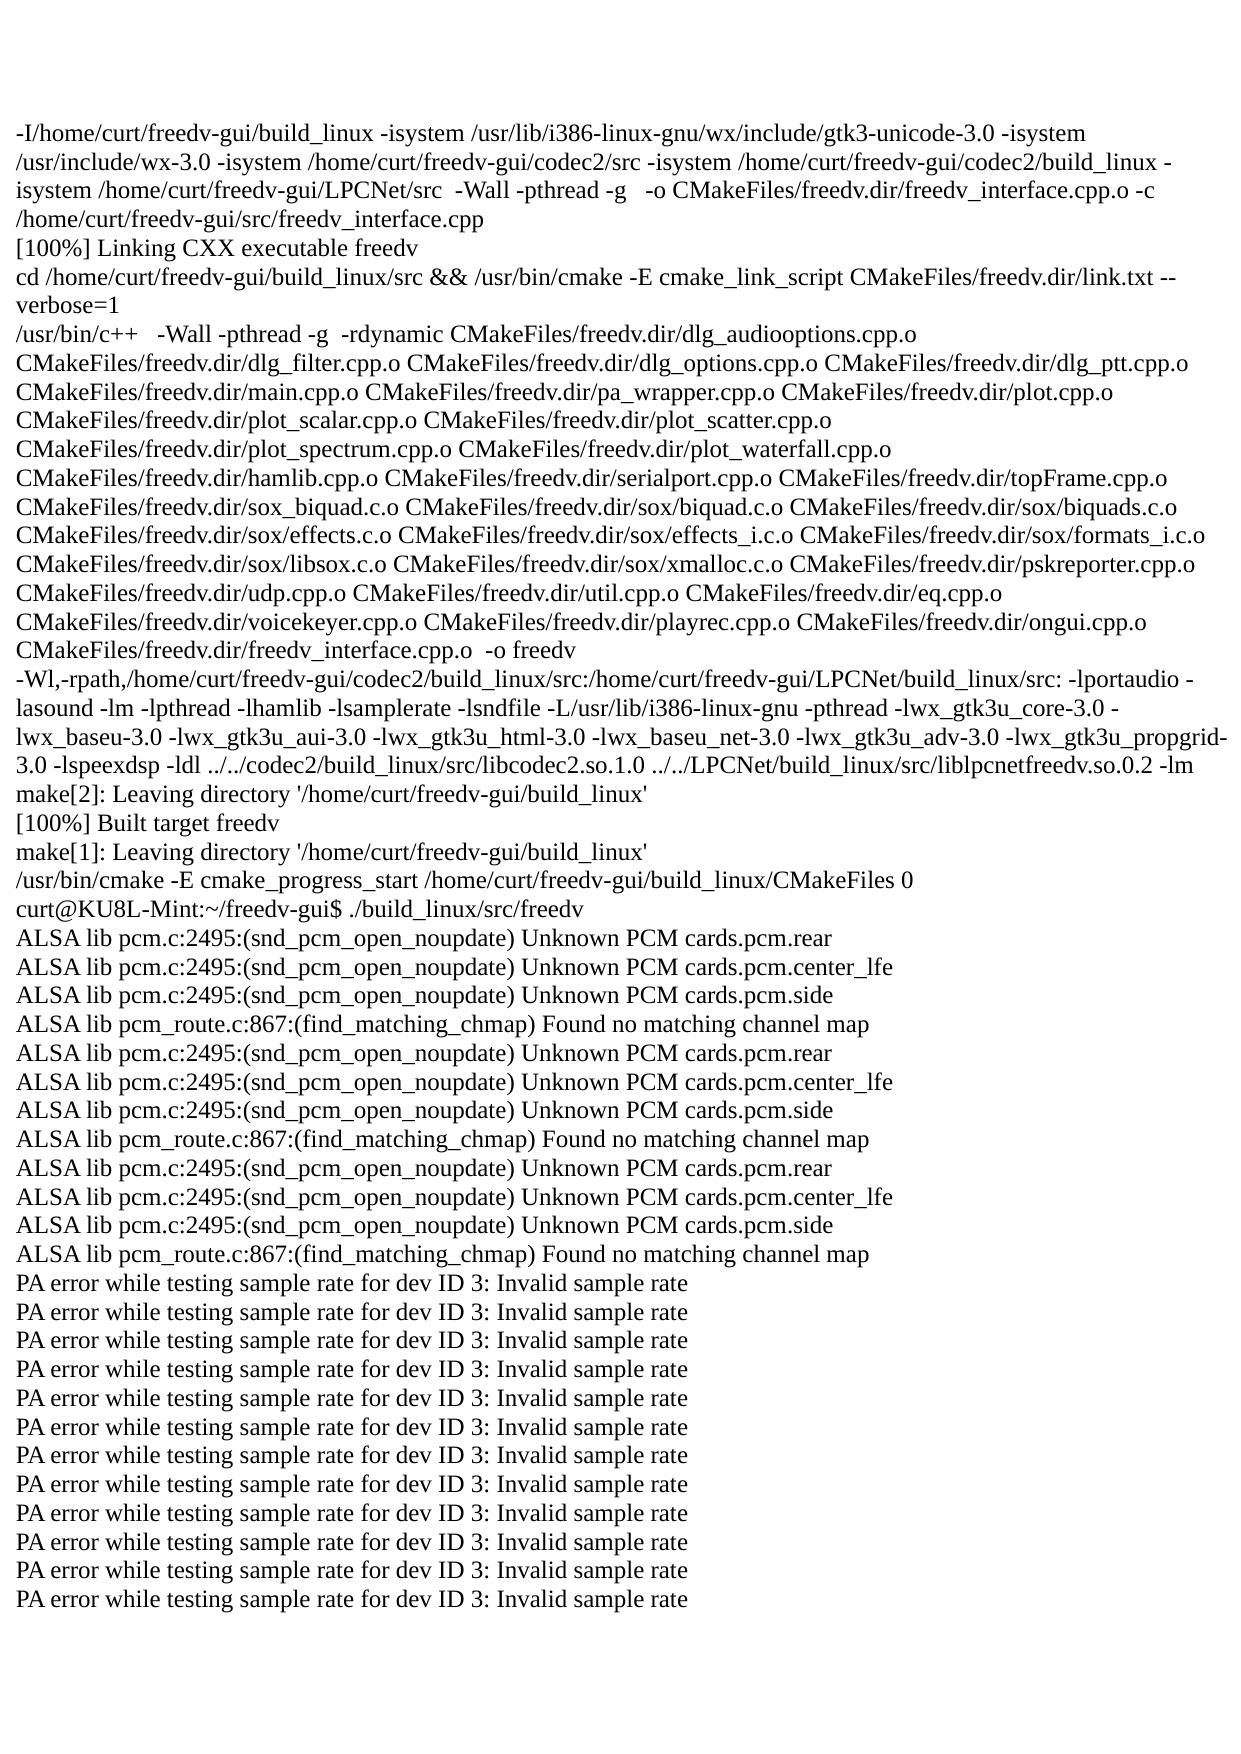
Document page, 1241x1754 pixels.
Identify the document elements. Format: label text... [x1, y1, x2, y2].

text PA error while testing sample rate for dev ID 3: Invalid sample rate [16, 1354, 1234, 1383]
text ALSA lib pcm.c:2495:(snd_pcm_open_noupdate) Unknown PCM cards.pcm.rear [16, 923, 1234, 952]
text PA error while testing sample rate for dev ID 3: Invalid sample rate [16, 1584, 1234, 1613]
text PA error while testing sample rate for dev ID 3: Invalid sample rate [16, 1441, 1234, 1469]
text ALSA lib pcm.c:2495:(snd_pcm_open_noupdate) Unknown PCM cards.pcm.center_lfe [16, 952, 1234, 981]
text PA error while testing sample rate for dev ID 3: Invalid sample rate [16, 1412, 1234, 1441]
text PA error while testing sample rate for dev ID 3: Invalid sample rate [16, 1498, 1234, 1527]
text ALSA lib pcm.c:2495:(snd_pcm_open_noupdate) Unknown PCM cards.pcm.center_lfe [16, 1182, 1234, 1211]
text PA error while testing sample rate for dev ID 3: Invalid sample rate [16, 1383, 1234, 1412]
text PA error while testing sample rate for dev ID 3: Invalid sample rate [16, 1469, 1234, 1498]
text PA error while testing sample rate for dev ID 3: Invalid sample rate [16, 1326, 1234, 1354]
text ALSA lib pcm.c:2495:(snd_pcm_open_noupdate) Unknown PCM cards.pcm.rear [16, 1153, 1234, 1182]
text ALSA lib pcm.c:2495:(snd_pcm_open_noupdate) Unknown PCM cards.pcm.side [16, 981, 1234, 1009]
text ALSA lib pcm_route.c:867:(find_matching_chmap) Found no matching channel map [16, 1009, 1234, 1038]
text ALSA lib pcm_route.c:867:(find_matching_chmap) Found no matching channel map [16, 1239, 1234, 1268]
text PA error while testing sample rate for dev ID 3: Invalid sample rate [16, 1556, 1234, 1584]
text /usr/bin/cmake -E cmake_progress_start /home/curt/freedv-gui/build_linux/CMakeFiles 0 [16, 866, 1234, 894]
text make[2]: Leaving directory '/home/curt/freedv-gui/build_linux' [16, 779, 1234, 808]
text ALSA lib pcm.c:2495:(snd_pcm_open_noupdate) Unknown PCM cards.pcm.side [16, 1096, 1234, 1124]
text [100%] Linking CXX executable freedv [16, 233, 1234, 262]
text -I/home/curt/freedv-gui/build_linux -isystem /usr/lib/i386-linux-gnu/wx/include/gtk3-unicode-3.0 -isystem /usr/include/wx-3.0 -isystem /home/curt/freedv-gui/codec2/src -isystem /home/curt/freedv-gui/codec2/build_linux -isystem /home/curt/freedv-gui/LPCNet/src -Wall -pthread -g -o CMakeFiles/freedv.dir/freedv_interface.cpp.o -c /home/curt/freedv-gui/src/freedv_interface.cpp [16, 118, 1234, 233]
text ALSA lib pcm_route.c:867:(find_matching_chmap) Found no matching channel map [16, 1124, 1234, 1153]
text curt@KU8L-Mint:~/freedv-gui$ ./build_linux/src/freedv [16, 894, 1234, 923]
text ALSA lib pcm.c:2495:(snd_pcm_open_noupdate) Unknown PCM cards.pcm.center_lfe [16, 1067, 1234, 1096]
text PA error while testing sample rate for dev ID 3: Invalid sample rate [16, 1527, 1234, 1556]
text ALSA lib pcm.c:2495:(snd_pcm_open_noupdate) Unknown PCM cards.pcm.side [16, 1211, 1234, 1239]
text cd /home/curt/freedv-gui/build_linux/src && /usr/bin/cmake -E cmake_link_script CMakeFiles/freedv.dir/link.txt --verbose=1 [16, 262, 1234, 319]
text /usr/bin/c++ -Wall -pthread -g -rdynamic CMakeFiles/freedv.dir/dlg_audiooptions.cpp.o CMakeFiles/freedv.dir/dlg_filter.cpp.o CMakeFiles/freedv.dir/dlg_options.cpp.o CMakeFiles/freedv.dir/dlg_ptt.cpp.o CMakeFiles/freedv.dir/main.cpp.o CMakeFiles/freedv.dir/pa_wrapper.cpp.o CMakeFiles/freedv.dir/plot.cpp.o CMakeFiles/freedv.dir/plot_scalar.cpp.o CMakeFiles/freedv.dir/plot_scatter.cpp.o CMakeFiles/freedv.dir/plot_spectrum.cpp.o CMakeFiles/freedv.dir/plot_waterfall.cpp.o CMakeFiles/freedv.dir/hamlib.cpp.o CMakeFiles/freedv.dir/serialport.cpp.o CMakeFiles/freedv.dir/topFrame.cpp.o CMakeFiles/freedv.dir/sox_biquad.c.o CMakeFiles/freedv.dir/sox/biquad.c.o CMakeFiles/freedv.dir/sox/biquads.c.o CMakeFiles/freedv.dir/sox/effects.c.o CMakeFiles/freedv.dir/sox/effects_i.c.o CMakeFiles/freedv.dir/sox/formats_i.c.o CMakeFiles/freedv.dir/sox/libsox.c.o CMakeFiles/freedv.dir/sox/xmalloc.c.o CMakeFiles/freedv.dir/pskreporter.cpp.o CMakeFiles/freedv.dir/udp.cpp.o CMakeFiles/freedv.dir/util.cpp.o CMakeFiles/freedv.dir/eq.cpp.o CMakeFiles/freedv.dir/voicekeyer.cpp.o CMakeFiles/freedv.dir/playrec.cpp.o CMakeFiles/freedv.dir/ongui.cpp.o CMakeFiles/freedv.dir/freedv_interface.cpp.o -o freedv -Wl,-rpath,/home/curt/freedv-gui/codec2/build_linux/src:/home/curt/freedv-gui/LPCNet/build_linux/src: -lportaudio -lasound -lm -lpthread -lhamlib -lsamplerate -lsndfile -L/usr/lib/i386-linux-gnu -pthread -lwx_gtk3u_core-3.0 -lwx_baseu-3.0 -lwx_gtk3u_aui-3.0 -lwx_gtk3u_html-3.0 -lwx_baseu_net-3.0 -lwx_gtk3u_adv-3.0 -lwx_gtk3u_propgrid-3.0 -lspeexdsp -ldl ../../codec2/build_linux/src/libcodec2.so.1.0 ../../LPCNet/build_linux/src/liblpcnetfreedv.so.0.2 -lm [16, 319, 1234, 779]
text make[1]: Leaving directory '/home/curt/freedv-gui/build_linux' [16, 837, 1234, 866]
text [100%] Built target freedv [16, 808, 1234, 837]
text PA error while testing sample rate for dev ID 3: Invalid sample rate [16, 1297, 1234, 1326]
text ALSA lib pcm.c:2495:(snd_pcm_open_noupdate) Unknown PCM cards.pcm.rear [16, 1038, 1234, 1067]
text PA error while testing sample rate for dev ID 3: Invalid sample rate [16, 1268, 1234, 1297]
